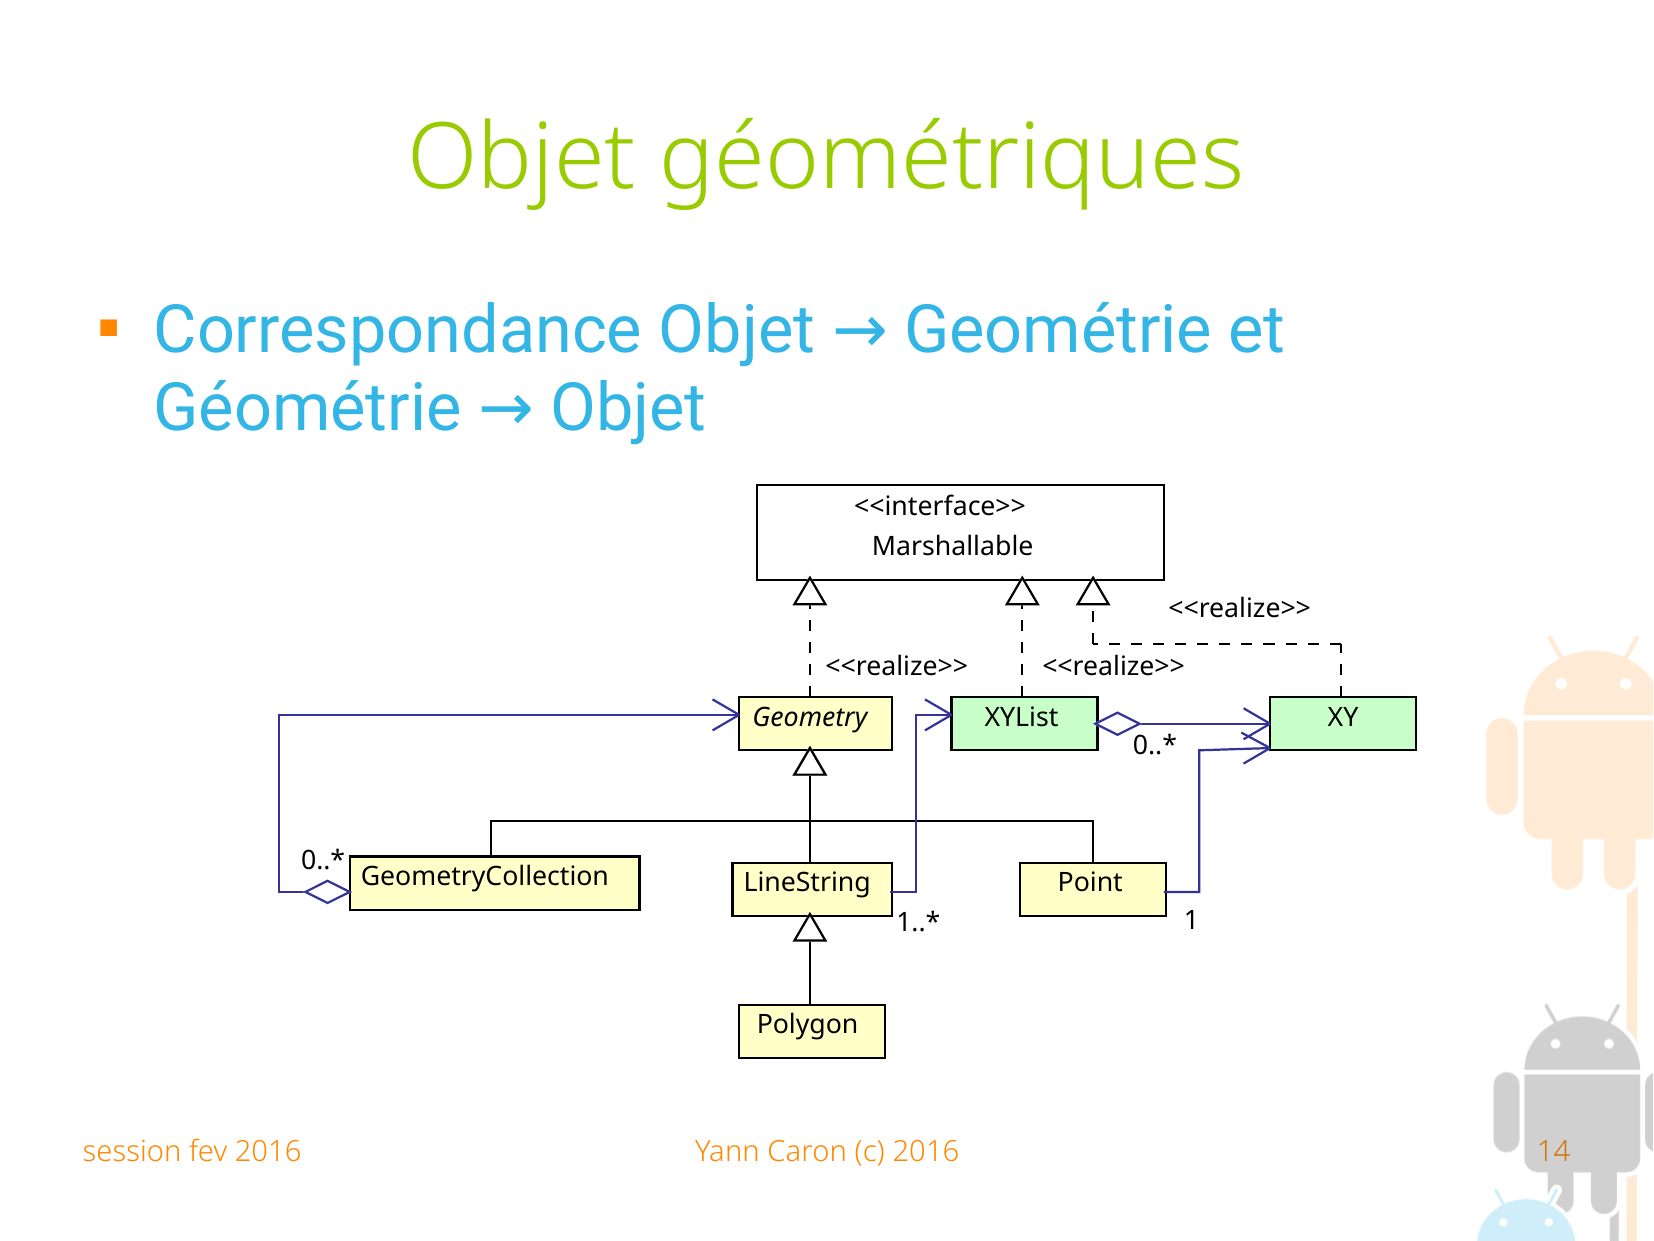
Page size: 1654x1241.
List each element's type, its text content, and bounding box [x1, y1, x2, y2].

title Objet géométriques [82, 49, 1571, 257]
list Correspondance Objet → Geométrie et Géométrie → Objet [82, 290, 1571, 1010]
picture [202, 423, 1654, 1241]
